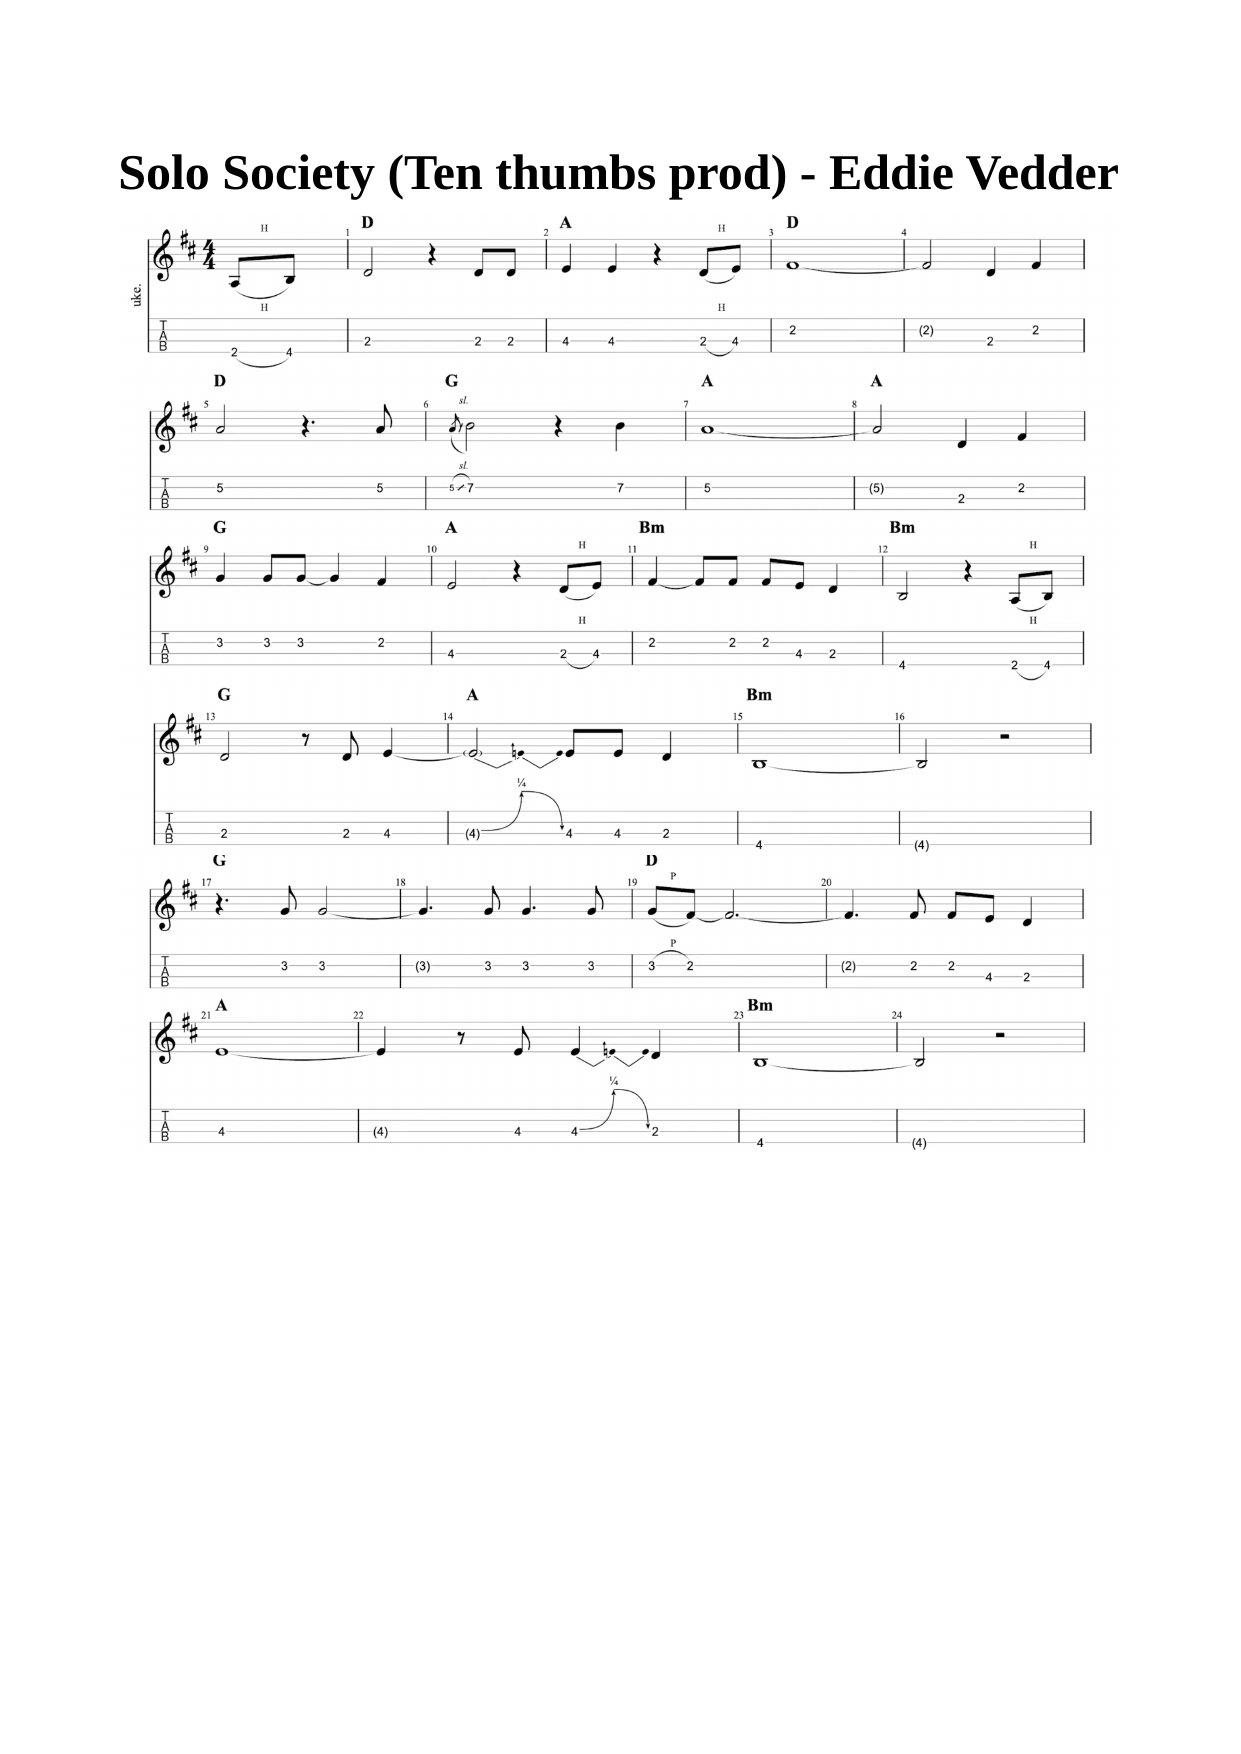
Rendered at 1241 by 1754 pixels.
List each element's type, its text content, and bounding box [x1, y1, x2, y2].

subtitle Solo Society (Ten thumbs prod) - Eddie Vedder [118, 143, 1122, 201]
picture [118, 213, 1123, 1154]
